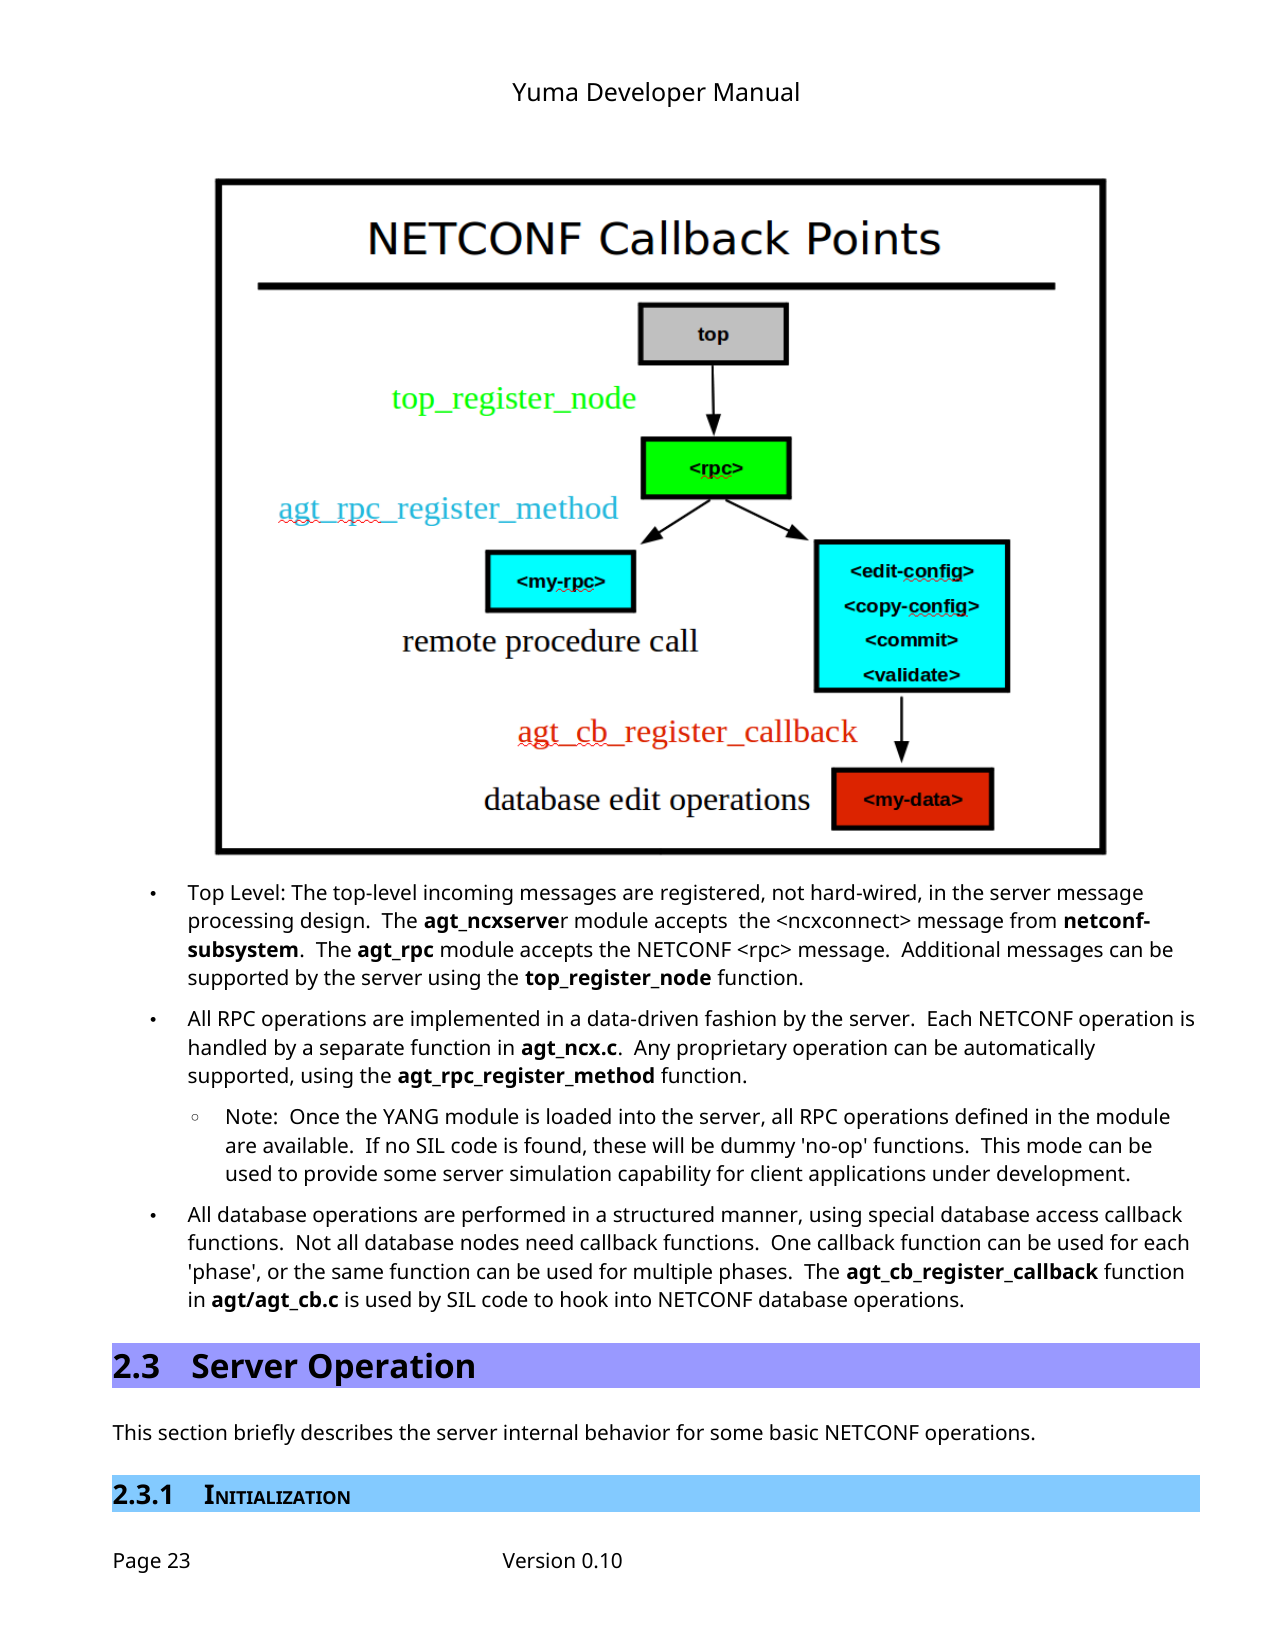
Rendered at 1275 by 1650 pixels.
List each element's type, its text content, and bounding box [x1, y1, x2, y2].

list All RPC operations are implemented in a data-driven fashion by the server. Each NETCONF operation is handled by a separate function in agt_ncx.c. Any proprietary operation can be automatically supported, using the agt_rpc_register_method function. [150, 1004, 1200, 1090]
text This section briefly describes the server internal behavior for some basic NETCONF operations. [112, 1418, 1200, 1446]
list Note: Once the YANG module is loaded into the server, all RPC operations defined in the module are available. If no SIL code is found, these will be dummy 'no-op' functions. This mode can be used to provide some server simulation capability for client applications under development. [187, 1102, 1200, 1188]
picture [148, 138, 1165, 879]
subtitle Server Operation [112, 1343, 1200, 1388]
list Top Level: The top-level incoming messages are registered, not hard-wired, in the server message processing design. The agt_ncxserver module accepts the <ncxconnect> message from netconf-subsystem. The agt_rpc module accepts the NETCONF <rpc> message. Additional messages can be supported by the server using the top_register_node function. [150, 879, 1200, 992]
subtitle Initialization [112, 1475, 1200, 1512]
list All database operations are performed in a structured manner, using special database access callback functions. Not all database nodes need callback functions. One callback function can be used for each 'phase', or the same function can be used for multiple phases. The agt_cb_register_callback function in agt/agt_cb.c is used by SIL code to hook into NETCONF database operations. [150, 1200, 1200, 1314]
